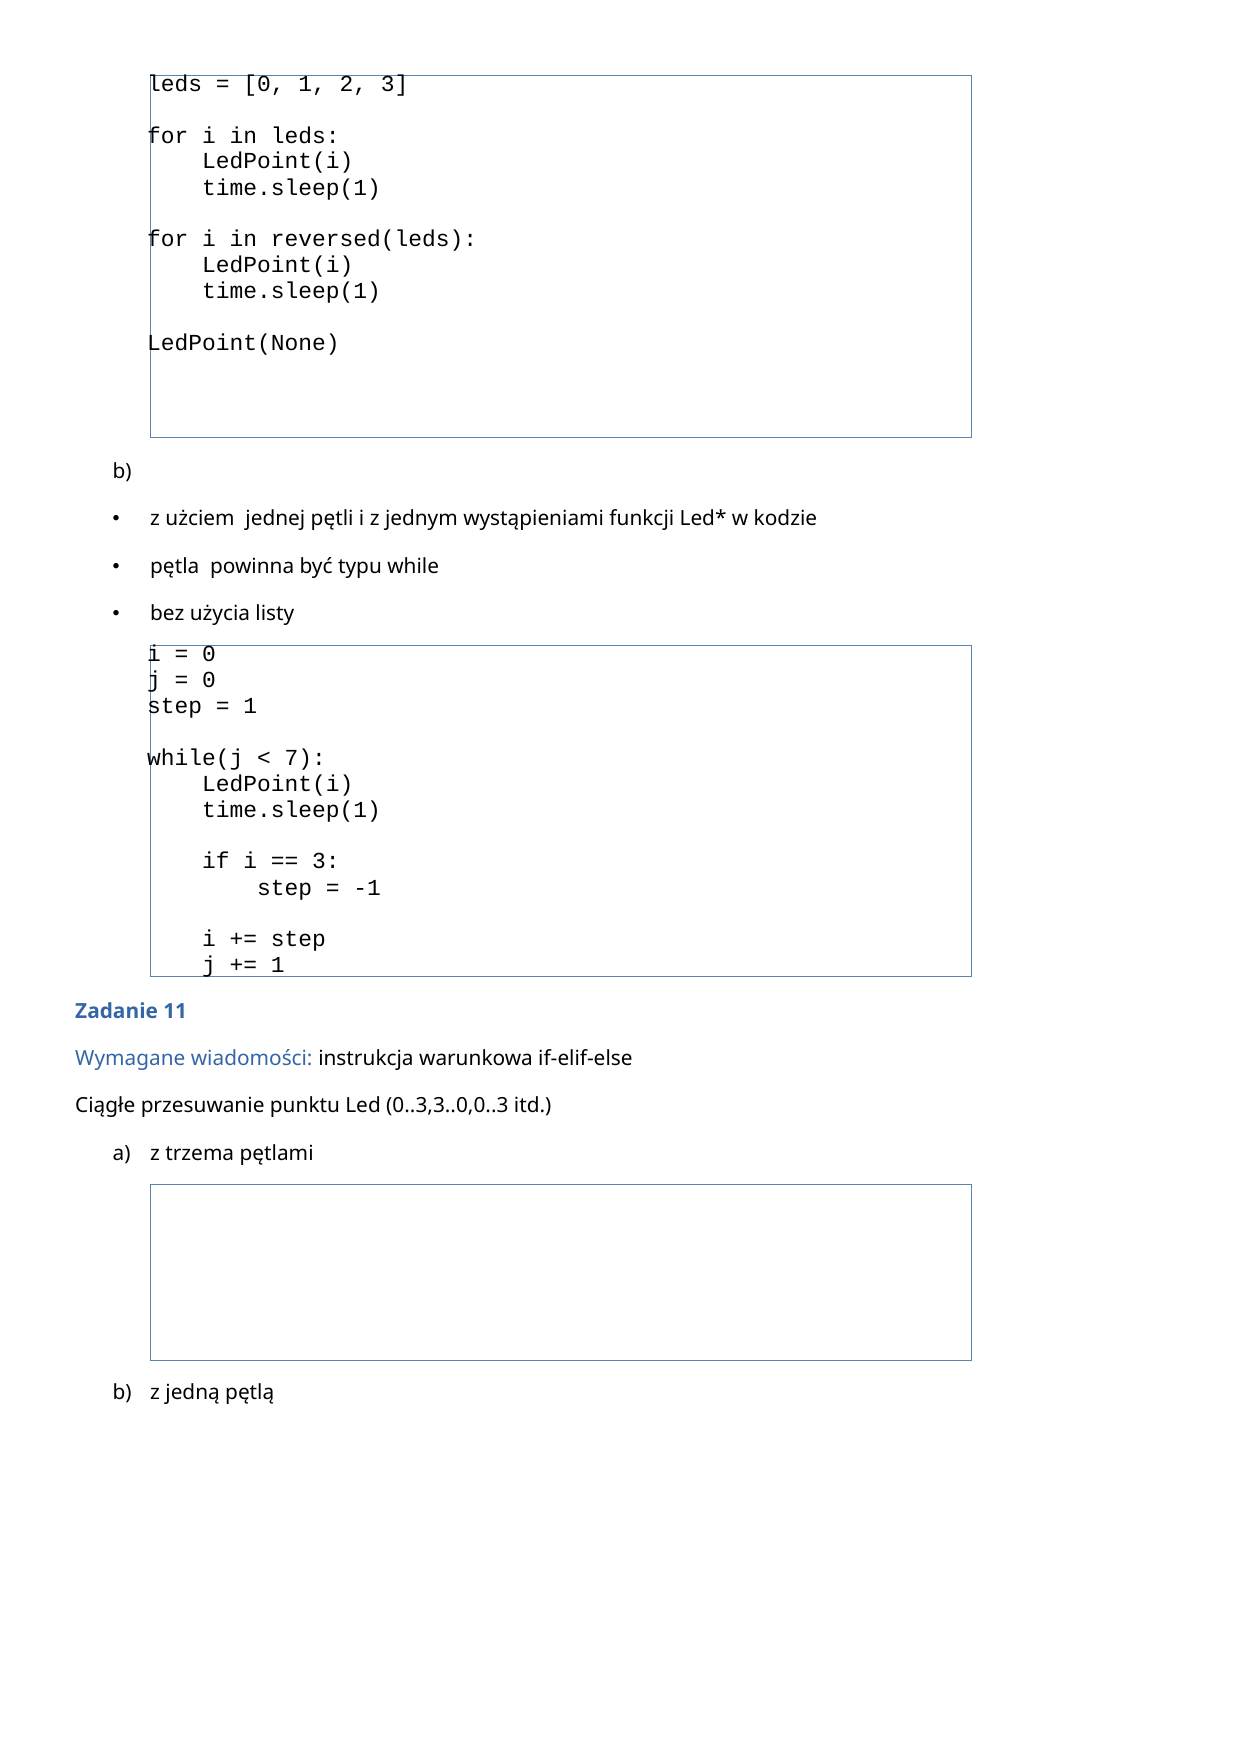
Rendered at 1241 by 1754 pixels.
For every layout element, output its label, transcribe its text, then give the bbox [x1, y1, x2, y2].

list z użciem jednej pętli i z jednym wystąpieniami funkcji Led* w kodzie [112, 503, 1165, 532]
list z trzema pętlami [112, 1138, 1165, 1166]
text Ciągłe przesuwanie punktu Led (0..3,3..0,0..3 itd.) [75, 1090, 1165, 1119]
text Zadanie 11 [75, 996, 1165, 1024]
list bez użycia listy [112, 598, 1165, 626]
list pętla powinna być typu while [112, 551, 1165, 579]
text Wymagane wiadomości: instrukcja warunkowa if-elif-else [75, 1043, 1165, 1071]
list z jedną pętlą [112, 1377, 1165, 1406]
